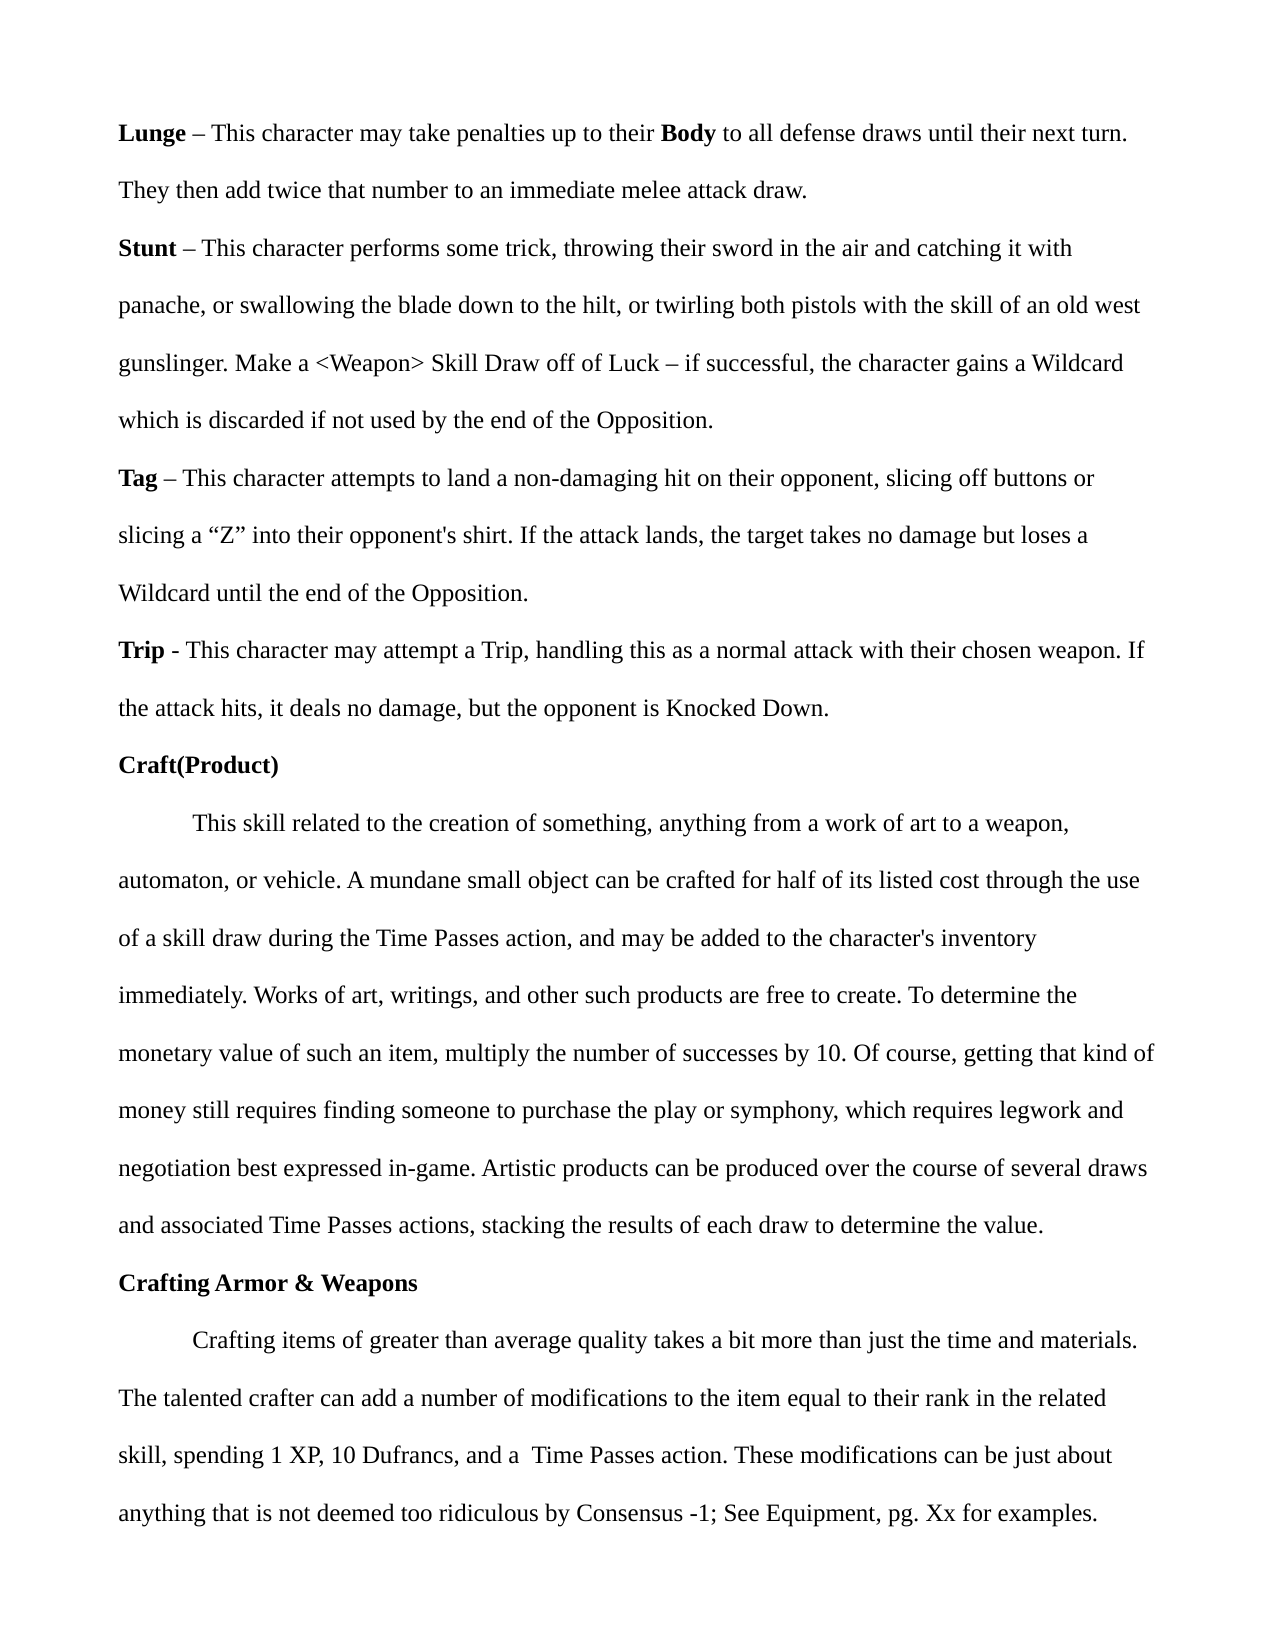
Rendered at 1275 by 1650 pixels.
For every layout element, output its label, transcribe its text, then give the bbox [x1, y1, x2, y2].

text Crafting items of greater than average quality takes a bit more than just the time and materials. The talented crafter can add a number of modifications to the item equal to their rank in the related skill, spending 1 XP, 10 Dufrancs, and a Time Passes action. These modifications can be just about anything that is not deemed too ridiculous by Consensus -1; See Equipment, pg. Xx for examples. [118, 1326, 1157, 1527]
text panache, or swallowing the blade down to the hilt, or twirling both pistols with the skill of an old west [118, 291, 1157, 319]
text gunslinger. Make a <Weapon> Skill Draw off of Luck – if successful, the character gains a Wildcard which is discarded if not used by the end of the Opposition. [118, 348, 1157, 434]
text Craft(Product) [118, 751, 1157, 779]
text This skill related to the creation of something, anything from a work of art to a weapon, automaton, or vehicle. A mundane small object can be crafted for half of its listed cost through the use of a skill draw during the Time Passes action, and may be added to the character's inventory immediately. Works of art, writings, and other such products are free to create. To determine the monetary value of such an item, multiply the number of successes by 10. Of course, getting that kind of money still requires finding someone to purchase the play or symphony, which requires legwork and negotiation best expressed in-game. Artistic products can be produced over the course of several draws and associated Time Passes actions, stacking the results of each draw to determine the value. [118, 808, 1157, 1239]
text slicing a “Z” into their opponent's shirt. If the attack lands, the target takes no damage but loses a Wildcard until the end of the Opposition. [118, 521, 1157, 607]
text Crafting Armor & Weapons [118, 1268, 1157, 1297]
text Trip - This character may attempt a Trip, handling this as a normal attack with their chosen weapon. If the attack hits, it deals no damage, but the opponent is Knocked Down. [118, 636, 1157, 722]
text Lunge – This character may take penalties up to their Body to all defense draws until their next turn. They then add twice that number to an immediate melee attack draw. [118, 118, 1157, 204]
text Tag – This character attempts to land a non-damaging hit on their opponent, slicing off buttons or [118, 463, 1157, 492]
text Stunt – This character performs some trick, throwing their sword in the air and catching it with [118, 233, 1157, 262]
